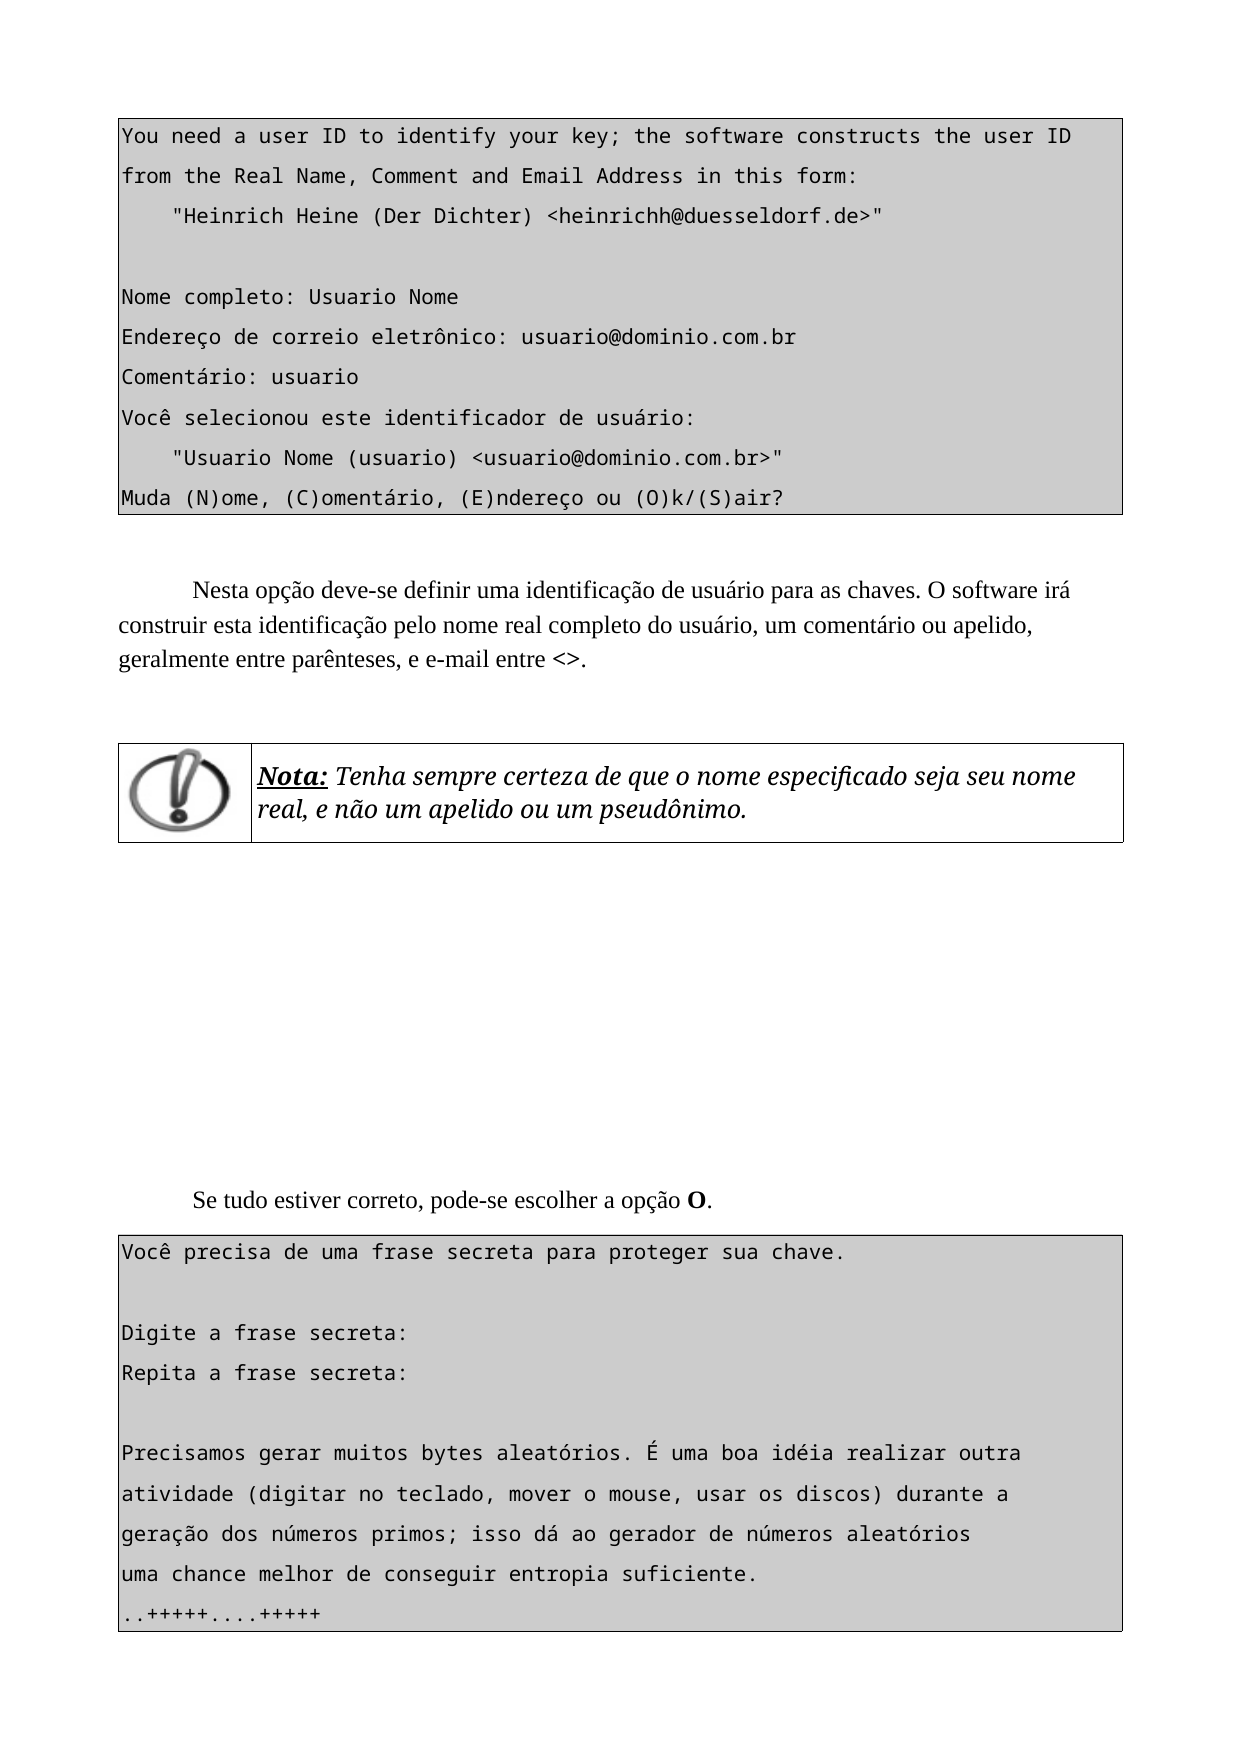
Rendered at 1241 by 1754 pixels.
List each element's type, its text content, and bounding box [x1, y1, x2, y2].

text atividade (digitar no teclado, mover o mouse, usar os discos) durante a [119, 1476, 1122, 1507]
text Você precisa de uma frase secreta para proteger sua chave. [119, 1236, 1122, 1266]
text Nome completo: Usuario Nome [119, 279, 1122, 310]
text Muda (N)ome, (C)omentário, (E)ndereço ou (O)k/(S)air? [119, 480, 1122, 514]
table_header [119, 744, 251, 842]
text from the Real Name, Comment and Email Address in this form: [119, 158, 1122, 190]
text Endereço de correio eletrônico: usuario@dominio.com.br [119, 319, 1122, 351]
text uma chance melhor de conseguir entropia suficiente. [119, 1556, 1122, 1588]
text Precisamos gerar muitos bytes aleatórios. É uma boa idéia realizar outra [119, 1436, 1122, 1467]
text Nesta opção deve-se definir uma identificação de usuário para as chaves. O software irá construir esta identificação pelo nome real completo do usuário, um comentário ou apelido, geralmente entre parênteses, e e-mail entre <>. [118, 575, 1122, 673]
text Se tudo estiver correto, pode-se escolher a opção O. [118, 1185, 1122, 1214]
text geração dos números primos; isso dá ao gerador de números aleatórios [119, 1516, 1122, 1547]
text Comentário: usuario [119, 359, 1122, 391]
text "Usuario Nome (usuario) <usuario@dominio.com.br>" [119, 440, 1122, 471]
table_header Nota: Tenha sempre certeza de que o nome especificado seja seu nome real, e não um apelido ou um pseudônimo. [252, 744, 1123, 842]
text Você selecionou este identificador de usuário: [119, 399, 1122, 431]
text ..+++++....+++++ [119, 1596, 1122, 1631]
text "Heinrich Heine (Der Dichter) <heinrichh@duesseldorf.de>" [119, 198, 1122, 230]
text Digite a frase secreta: [119, 1315, 1122, 1346]
text You need a user ID to identify your key; the software constructs the user ID [119, 119, 1122, 149]
text Repita a frase secreta: [119, 1355, 1122, 1387]
